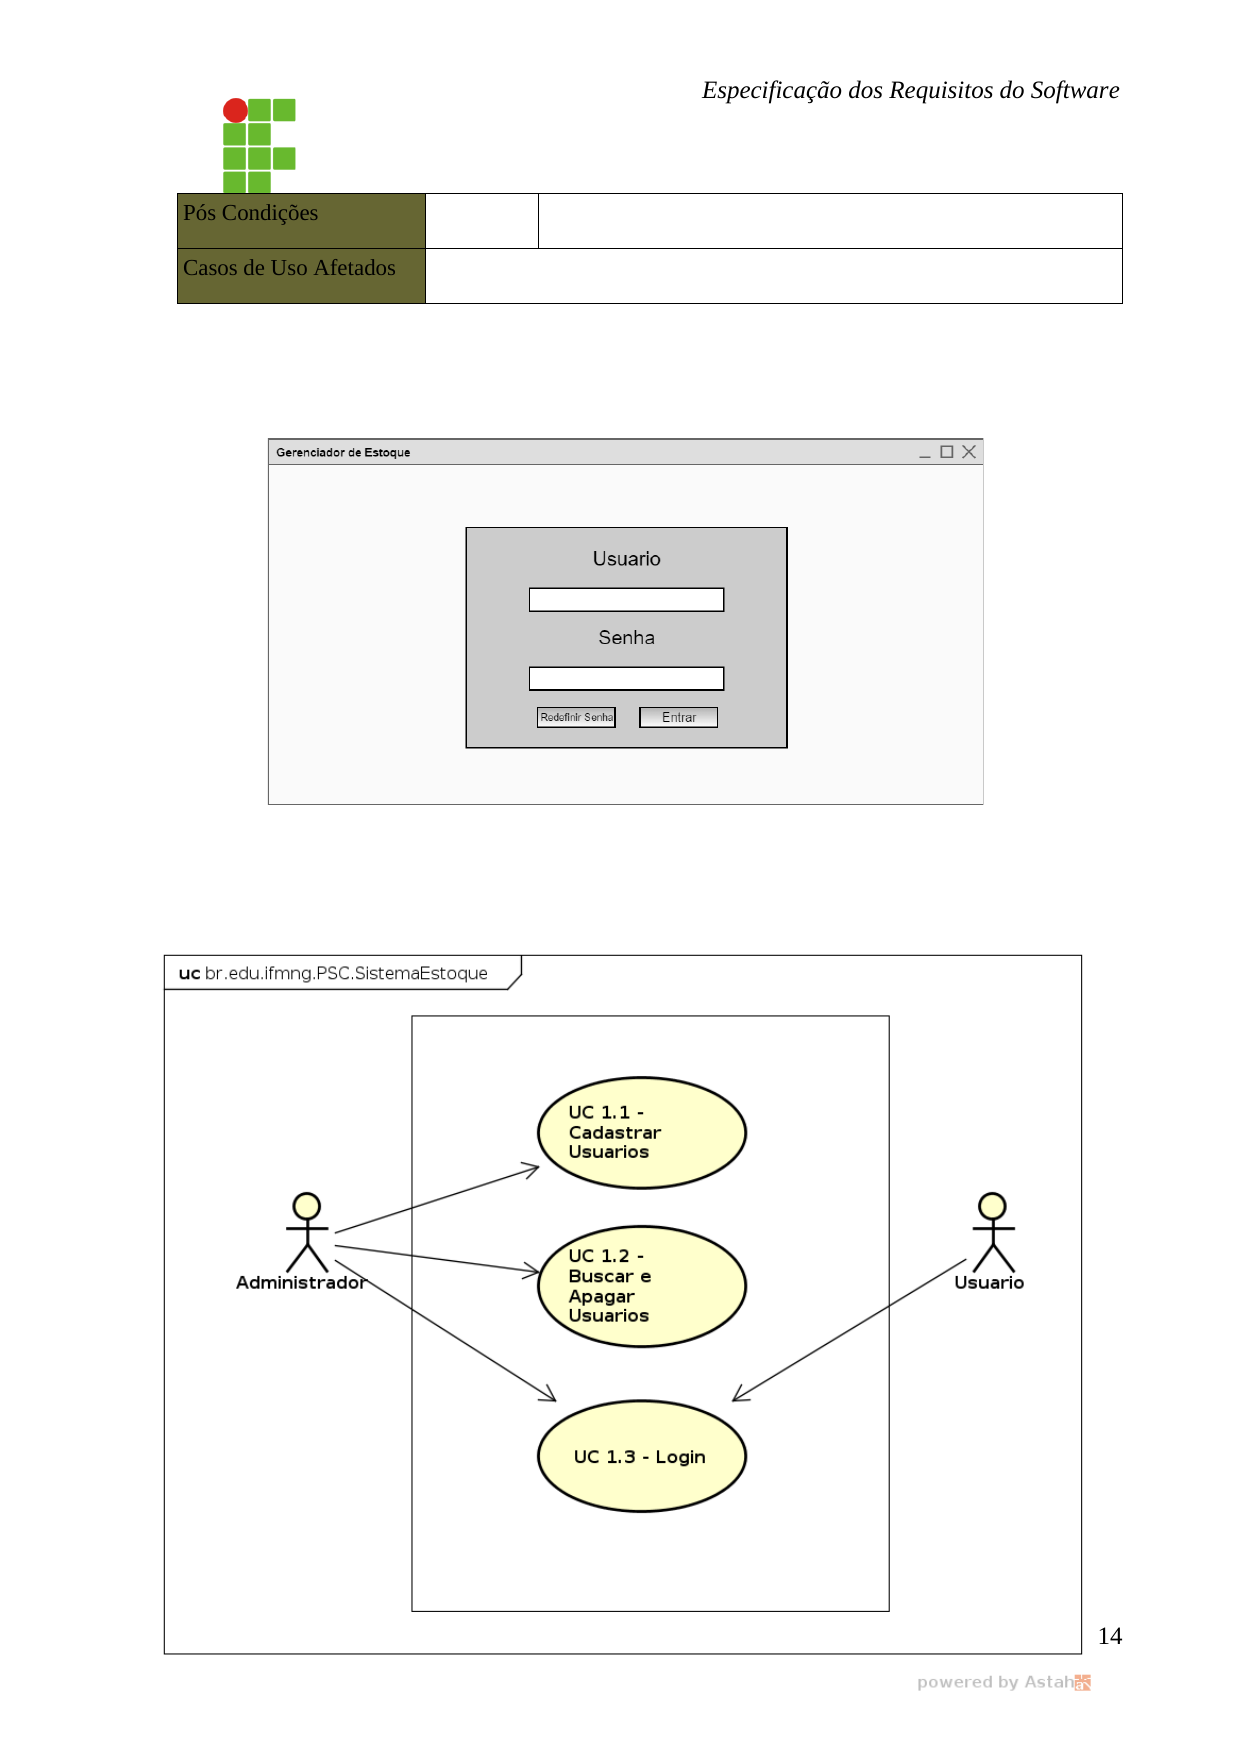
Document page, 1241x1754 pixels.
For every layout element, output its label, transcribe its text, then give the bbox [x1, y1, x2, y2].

table_cell Pós Condições [178, 194, 425, 248]
table_cell [426, 249, 1122, 303]
table_cell [539, 194, 1122, 248]
table_cell [426, 194, 538, 248]
table_cell Casos de Uso Afetados [178, 249, 425, 303]
